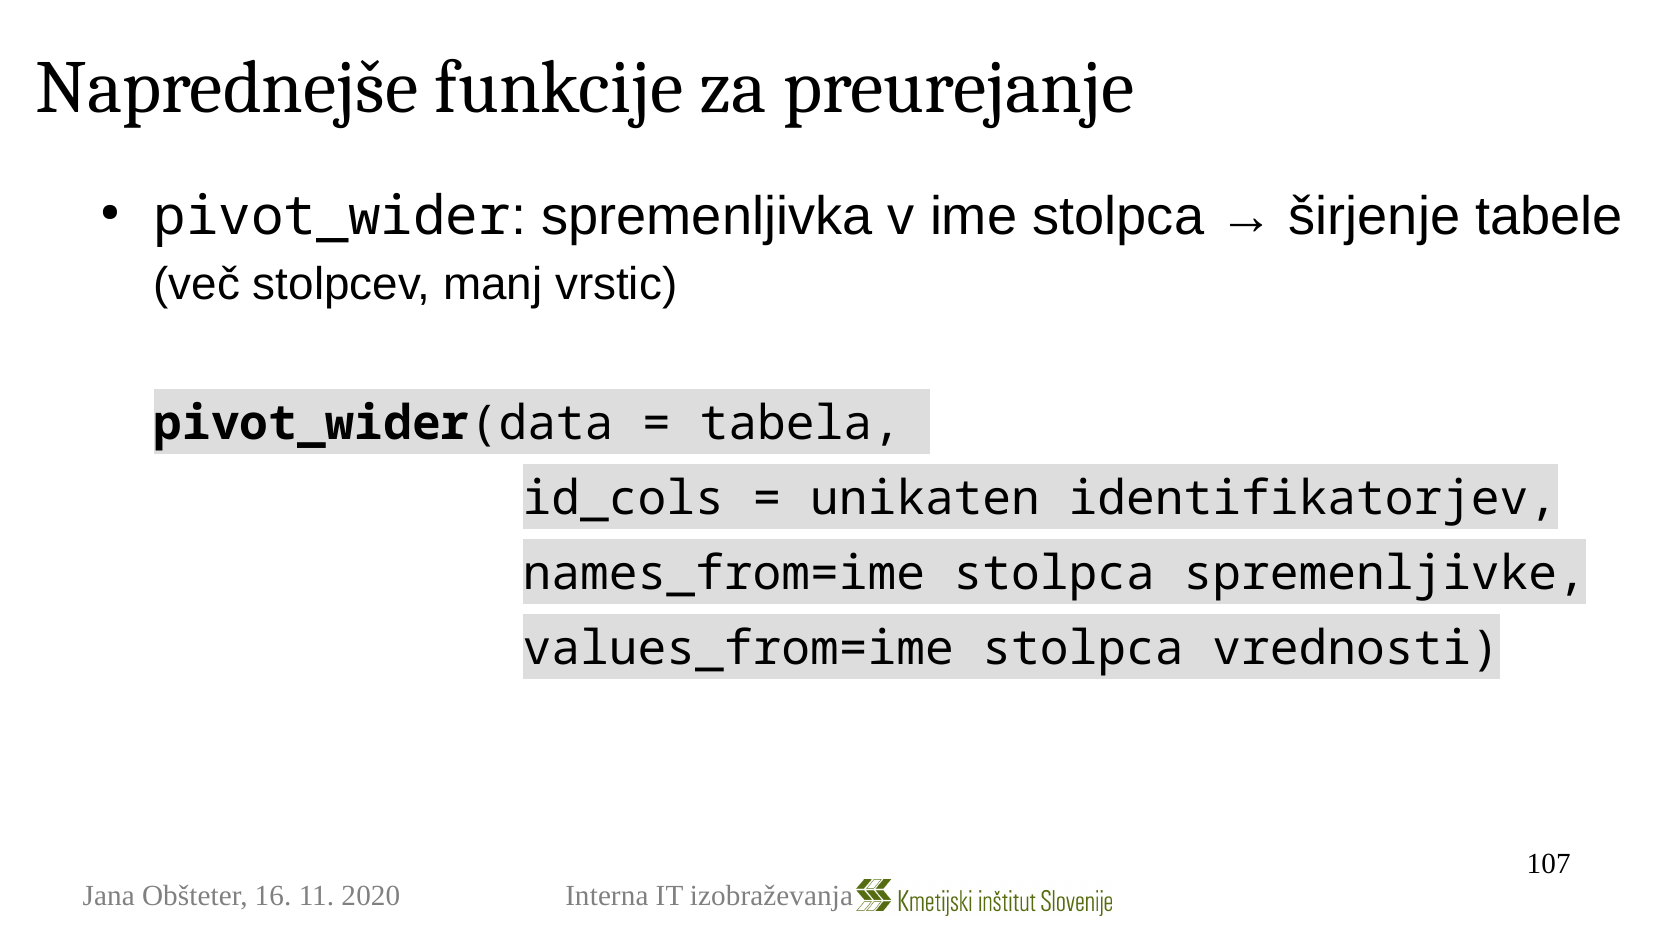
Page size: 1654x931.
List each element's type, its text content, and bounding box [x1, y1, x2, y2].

title Naprednejše funkcije za preurejanje [35, 21, 1524, 154]
picture [856, 879, 1112, 916]
list pivot_wider: spremenljivka v ime stolpca → širjenje tabele (več stolpcev, manj vrstic) pivot_wider(data = tabela, id_cols = unikaten identifikatorjev, names_from=ime stolpca spremenljivke, values_from=ime stolpca vrednosti) [82, 165, 1642, 827]
